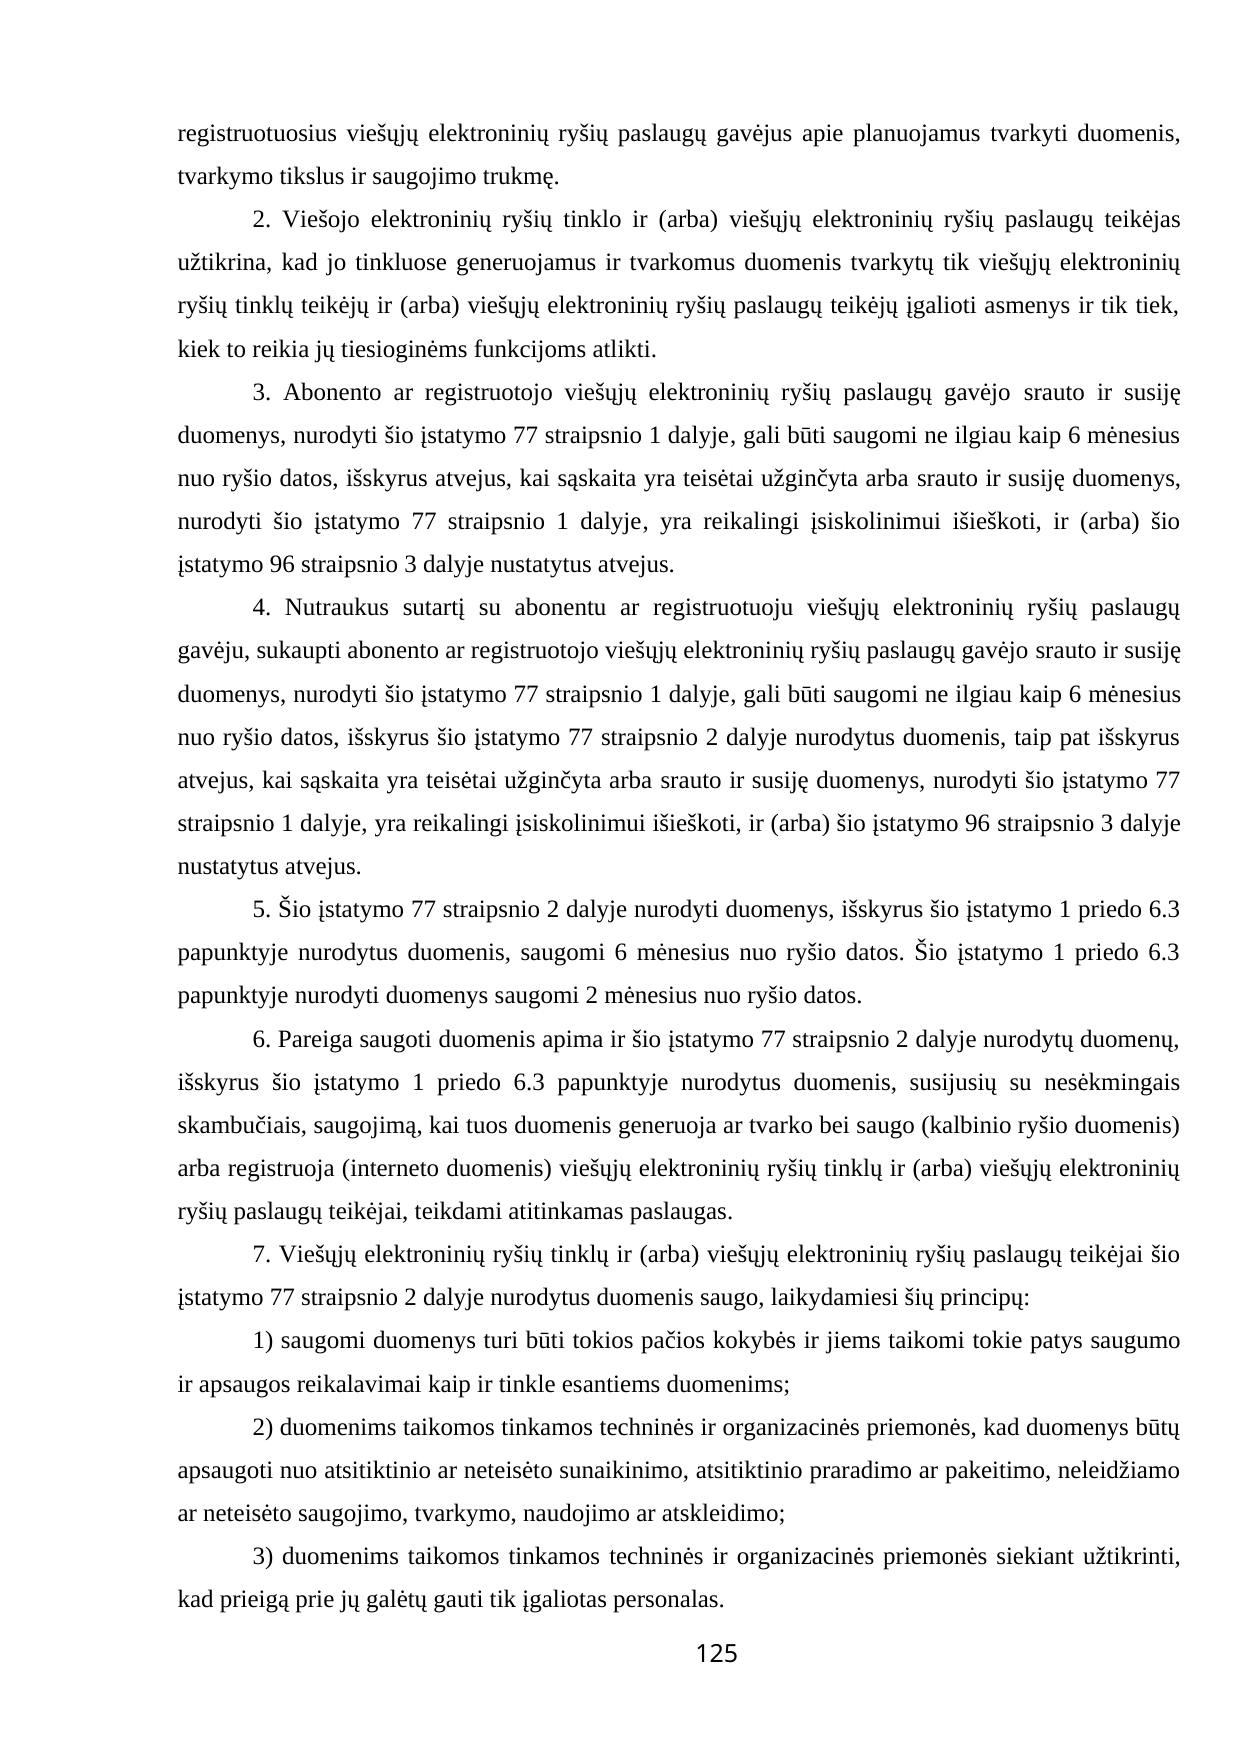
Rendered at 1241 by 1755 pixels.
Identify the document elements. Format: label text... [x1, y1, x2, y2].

text 6. Pareiga saugoti duomenis apima ir šio įstatymo 77 straipsnio 2 dalyje nurodytų duomenų, išskyrus šio įstatymo 1 priedo 6.3 papunktyje nurodytus duomenis, susijusių su nesėkmingais skambučiais, saugojimą, kai tuos duomenis generuoja ar tvarko bei saugo (kalbinio ryšio duomenis) arba registruoja (interneto duomenis) viešųjų elektroninių ryšių tinklų ir (arba) viešųjų elektroninių ryšių paslaugų teikėjai, teikdami atitinkamas paslaugas. [177, 1024, 1181, 1225]
text 7. Viešųjų elektroninių ryšių tinklų ir (arba) viešųjų elektroninių ryšių paslaugų teikėjai šio įstatymo 77 straipsnio 2 dalyje nurodytus duomenis saugo, laikydamiesi šių principų: [177, 1239, 1181, 1311]
text 5. Šio įstatymo 77 straipsnio 2 dalyje nurodyti duomenys, išskyrus šio įstatymo 1 priedo 6.3 papunktyje nurodytus duomenis, saugomi 6 mėnesius nuo ryšio datos. Šio įstatymo 1 priedo 6.3 papunktyje nurodyti duomenys saugomi 2 mėnesius nuo ryšio datos. [177, 894, 1181, 1009]
text 3. Abonento ar registruotojo viešųjų elektroninių ryšių paslaugų gavėjo srauto ir susiję duomenys, nurodyti šio įstatymo 77 straipsnio 1 dalyje, gali būti saugomi ne ilgiau kaip 6 mėnesius nuo ryšio datos, išskyrus atvejus, kai sąskaita yra teisėtai užginčyta arba srauto ir susiję duomenys, nurodyti šio įstatymo 77 straipsnio 1 dalyje, yra reikalingi įsiskolinimui išieškoti, ir (arba) šio įstatymo 96 straipsnio 3 dalyje nustatytus atvejus. [177, 377, 1181, 578]
text 2. Viešojo elektroninių ryšių tinklo ir (arba) viešųjų elektroninių ryšių paslaugų teikėjas užtikrina, kad jo tinkluose generuojamus ir tvarkomus duomenis tvarkytų tik viešųjų elektroninių ryšių tinklų teikėjų ir (arba) viešųjų elektroninių ryšių paslaugų teikėjų įgalioti asmenys ir tik tiek, kiek to reikia jų tiesioginėms funkcijoms atlikti. [177, 204, 1181, 362]
text 3) duomenims taikomos tinkamos techninės ir organizacinės priemonės siekiant užtikrinti, kad prieigą prie jų galėtų gauti tik įgaliotas personalas. [177, 1541, 1181, 1613]
text 4. Nutraukus sutartį su abonentu ar registruotuoju viešųjų elektroninių ryšių paslaugų gavėju, sukaupti abonento ar registruotojo viešųjų elektroninių ryšių paslaugų gavėjo srauto ir susiję duomenys, nurodyti šio įstatymo 77 straipsnio 1 dalyje, gali būti saugomi ne ilgiau kaip 6 mėnesius nuo ryšio datos, išskyrus šio įstatymo 77 straipsnio 2 dalyje nurodytus duomenis, taip pat išskyrus atvejus, kai sąskaita yra teisėtai užginčyta arba srauto ir susiję duomenys, nurodyti šio įstatymo 77 straipsnio 1 dalyje, yra reikalingi įsiskolinimui išieškoti, ir (arba) šio įstatymo 96 straipsnio 3 dalyje nustatytus atvejus. [177, 592, 1181, 880]
text registruotuosius viešųjų elektroninių ryšių paslaugų gavėjus apie planuojamus tvarkyti duomenis, tvarkymo tikslus ir saugojimo trukmę. [177, 118, 1181, 190]
text 2) duomenims taikomos tinkamos techninės ir organizacinės priemonės, kad duomenys būtų apsaugoti nuo atsitiktinio ar neteisėto sunaikinimo, atsitiktinio praradimo ar pakeitimo, neleidžiamo ar neteisėto saugojimo, tvarkymo, naudojimo ar atskleidimo; [177, 1412, 1181, 1527]
text 1) saugomi duomenys turi būti tokios pačios kokybės ir jiems taikomi tokie patys saugumo ir apsaugos reikalavimai kaip ir tinkle esantiems duomenims; [177, 1326, 1181, 1397]
